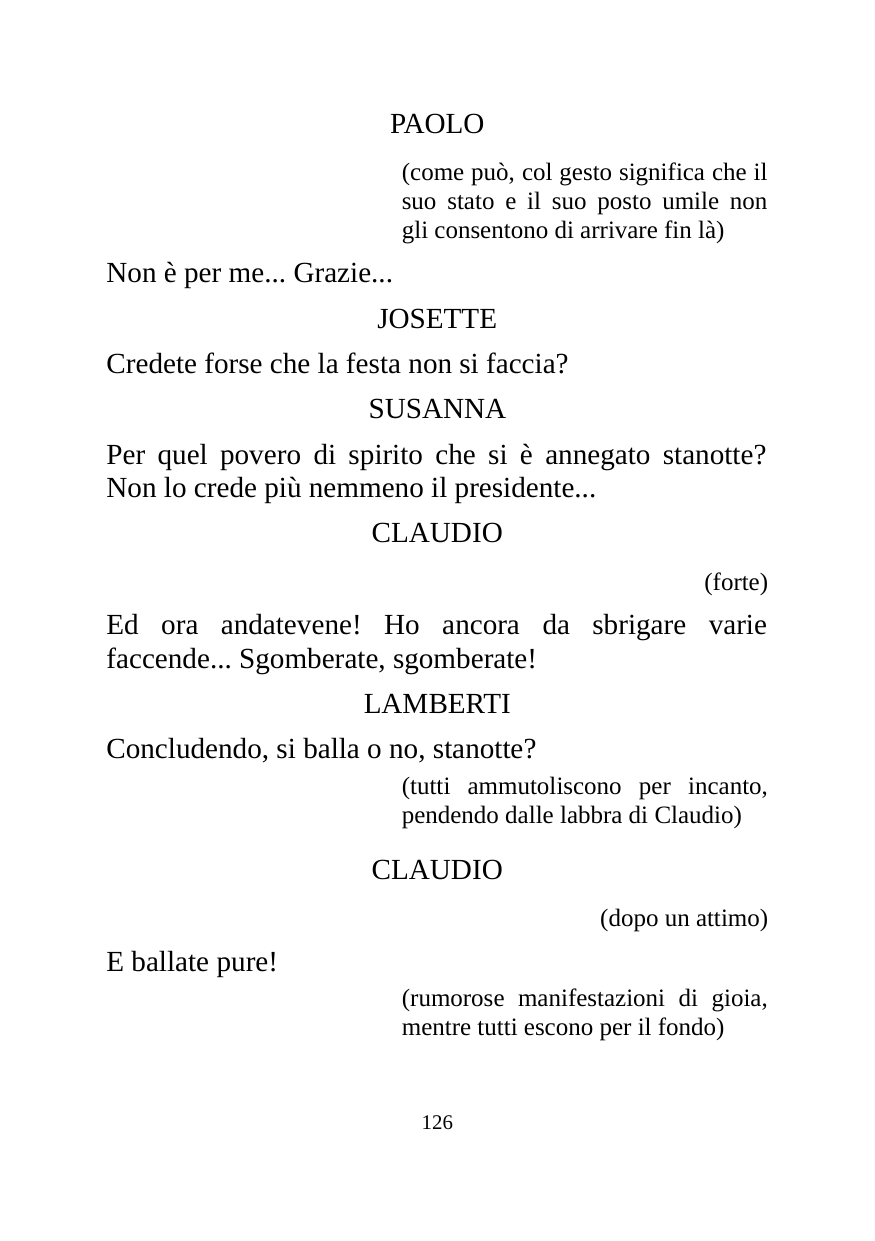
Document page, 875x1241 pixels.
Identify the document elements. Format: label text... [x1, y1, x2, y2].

text (come può, col gesto significa che il suo stato e il suo posto umile non gli consentono di arrivare fin là) [402, 157, 768, 244]
text Concludendo, si balla o no, stanotte? [106, 732, 768, 765]
text CLAUDIO [106, 516, 768, 549]
text Credete forse che la festa non si faccia? [106, 346, 768, 380]
text Per quel povero di spirito che si è annegato stanotte? Non lo crede più nemmeno il presidente... [106, 437, 768, 504]
text CLAUDIO [106, 852, 768, 886]
text LAMBERTI [106, 686, 768, 720]
text PAOLO [106, 106, 768, 140]
text Ed ora andatevene! Ho ancora da sbrigare varie faccende... Sgomberate, sgomberate! [106, 607, 768, 674]
text (dopo un attimo) [106, 903, 768, 932]
text (forte) [106, 567, 768, 596]
text JOSETTE [106, 301, 768, 334]
text E ballate pure! [106, 944, 768, 977]
text Non è per me... Grazie... [106, 256, 768, 289]
text SUSANNA [106, 391, 768, 425]
text (tutti ammutoliscono per incanto, pendendo dalle labbra di Claudio) [402, 771, 768, 828]
text (rumorose manifestazioni di gioia, mentre tutti escono per il fondo) [402, 983, 768, 1041]
